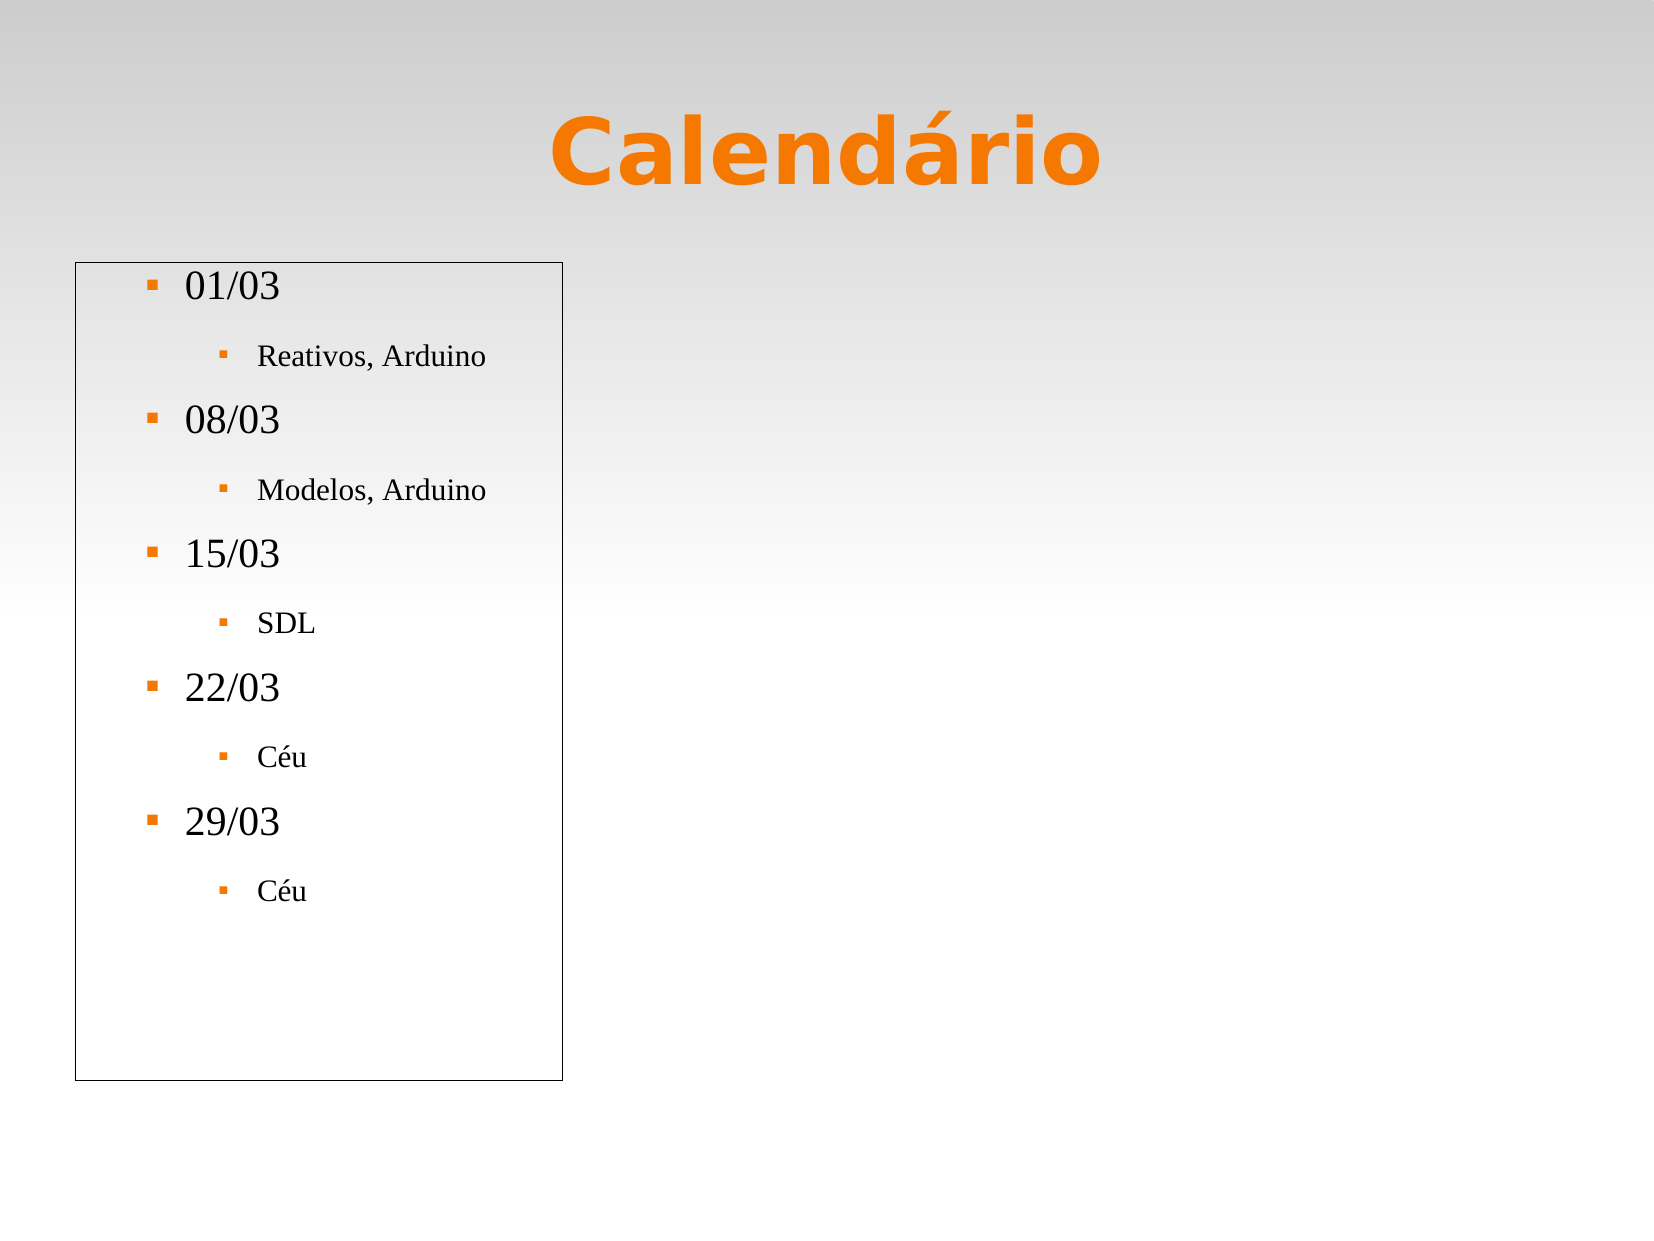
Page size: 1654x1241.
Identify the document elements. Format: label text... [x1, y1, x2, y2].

list 01/03 Reativos, Arduino 08/03 Modelos, Arduino 15/03 SDL 22/03 Céu 29/03 Céu [75, 262, 563, 1081]
title Calendário [82, 49, 1571, 257]
